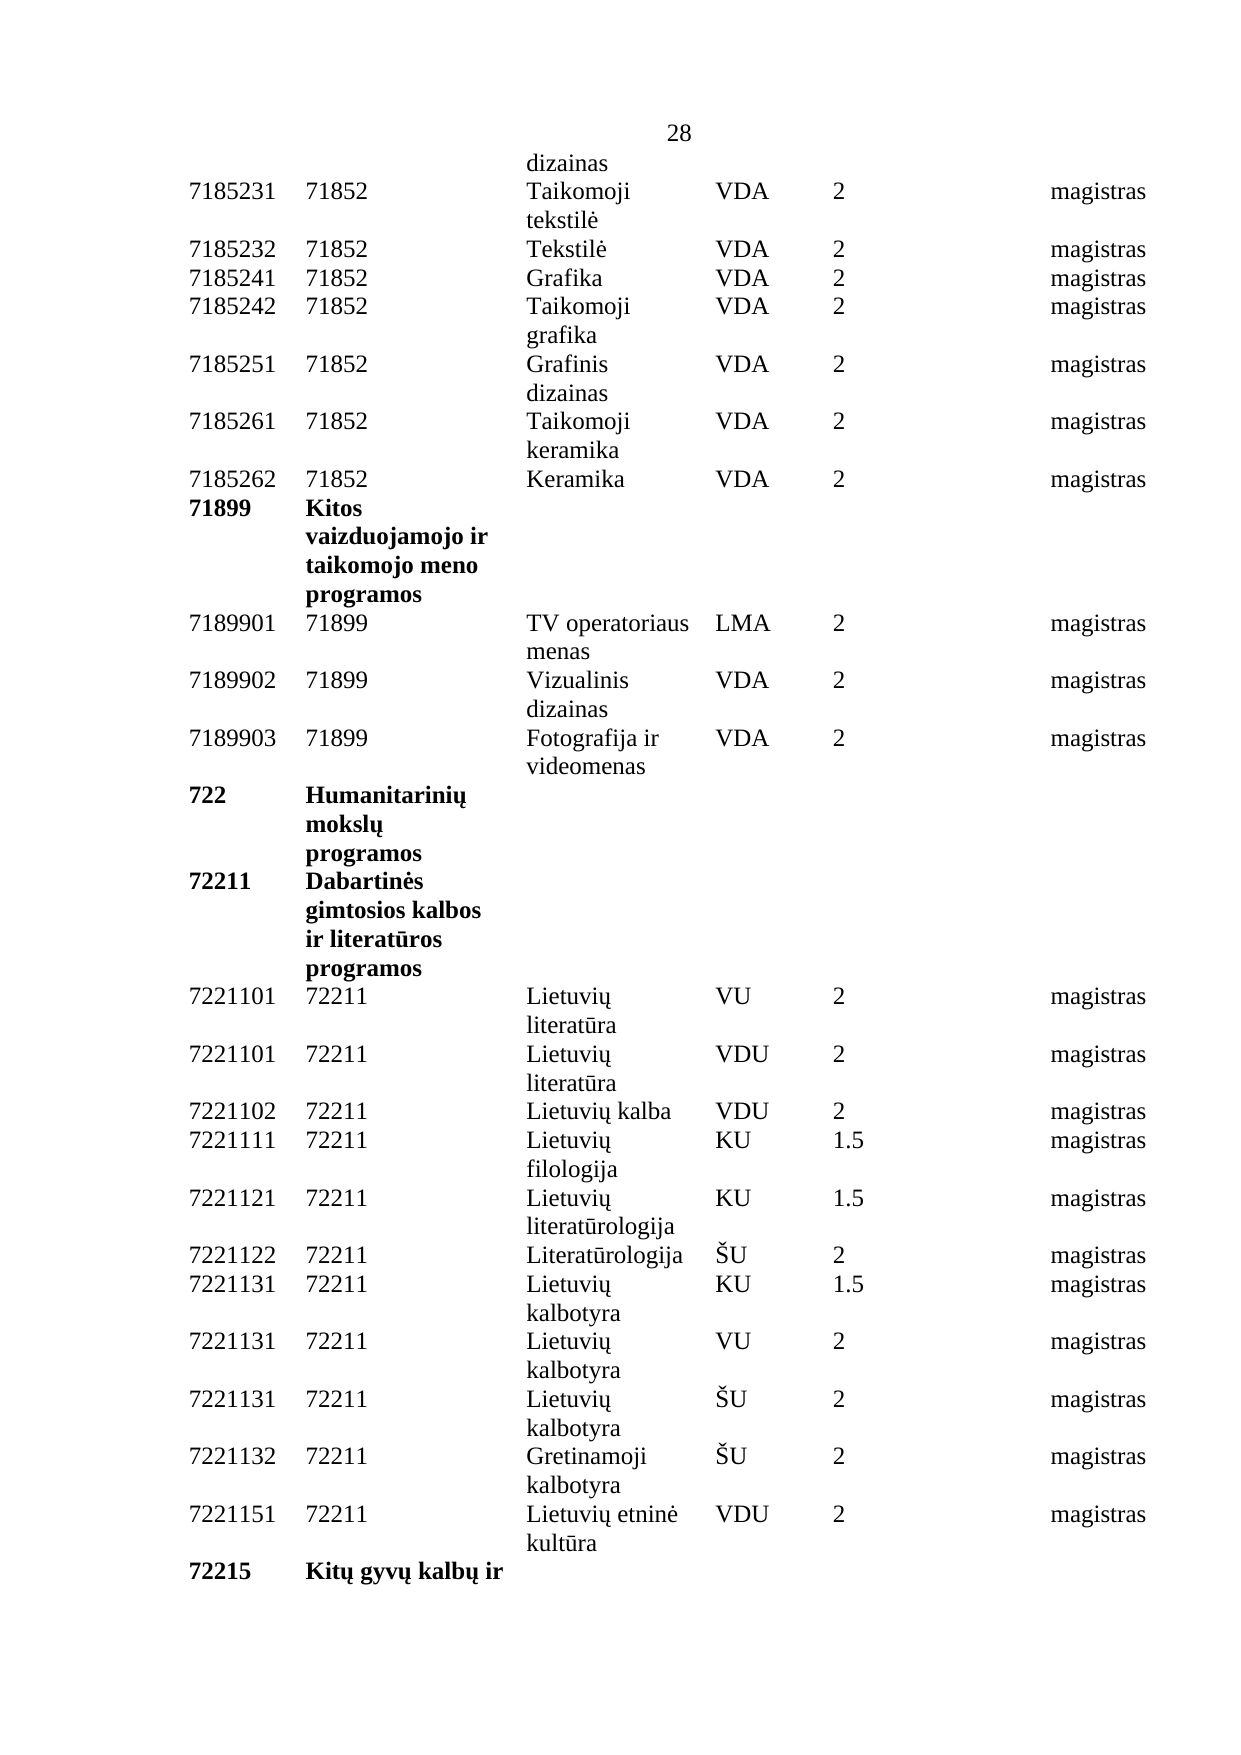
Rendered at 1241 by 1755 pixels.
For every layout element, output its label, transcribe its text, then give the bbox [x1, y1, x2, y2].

table_cell Lietuvių literatūra [515, 1039, 704, 1096]
table_cell [821, 1556, 902, 1585]
table_cell 72211 [294, 1039, 515, 1096]
table_cell 71852 [294, 234, 515, 263]
table_cell Gretinamoji kalbotyra [515, 1441, 704, 1499]
table_cell 71852 [294, 349, 515, 406]
table_cell 72211 [294, 1269, 515, 1326]
table_cell Fotografija ir videomenas [515, 723, 704, 780]
table_cell magistras [1039, 981, 1197, 1039]
table_cell 2 [821, 263, 902, 291]
table_cell [1202, 493, 1207, 608]
table_cell 7221102 [177, 1096, 294, 1125]
table_cell KU [704, 1269, 821, 1326]
table_cell ŠU [704, 1240, 821, 1269]
table_cell [821, 148, 902, 176]
table_cell KU [704, 1125, 821, 1183]
table_cell [1197, 1039, 1202, 1096]
table_cell magistras [1039, 176, 1197, 234]
table_cell [973, 263, 1039, 291]
table_cell [1202, 1499, 1207, 1556]
table_cell [1202, 1240, 1207, 1269]
table_cell VDA [704, 665, 821, 723]
table_cell dizainas [515, 148, 704, 176]
table_cell 2 [821, 665, 902, 723]
table_cell VDA [704, 234, 821, 263]
table_cell Lietuvių etninė kultūra [515, 1499, 704, 1556]
table_cell [1202, 263, 1207, 291]
table_cell magistras [1039, 263, 1197, 291]
table_cell [1197, 1441, 1202, 1499]
table_cell Literatūrologija [515, 1240, 704, 1269]
table_cell [704, 493, 821, 608]
table_cell Humanitarinių mokslų programos [294, 780, 515, 866]
table_cell 2 [821, 981, 902, 1039]
table_cell 7221131 [177, 1326, 294, 1384]
table_cell [1202, 608, 1207, 665]
table_cell [902, 1240, 973, 1269]
table_cell ŠU [704, 1441, 821, 1499]
table_cell 72211 [294, 1499, 515, 1556]
table_cell [973, 723, 1039, 780]
table_cell magistras [1039, 665, 1197, 723]
table_cell [902, 608, 973, 665]
table_cell [1202, 1039, 1207, 1096]
table_cell 7185241 [177, 263, 294, 291]
table_cell [1202, 1326, 1207, 1384]
table_cell [973, 406, 1039, 464]
table_cell [1197, 1240, 1202, 1269]
table_cell [973, 1326, 1039, 1384]
table_cell [1197, 1183, 1202, 1240]
table_cell [1039, 148, 1197, 176]
table_cell [902, 1499, 973, 1556]
table_cell 72211 [294, 1240, 515, 1269]
table_cell [1197, 1499, 1202, 1556]
table_cell TV operatoriaus menas [515, 608, 704, 665]
table_cell [1202, 1269, 1207, 1326]
table_cell 7185231 [177, 176, 294, 234]
table_cell VDA [704, 263, 821, 291]
table_cell KU [704, 1183, 821, 1240]
table_cell [1197, 263, 1202, 291]
table_cell [1197, 608, 1202, 665]
table_cell [973, 1125, 1039, 1183]
table_cell ŠU [704, 1384, 821, 1441]
table_cell [902, 1039, 973, 1096]
table_cell 72211 [177, 866, 294, 981]
table_cell [515, 866, 704, 981]
table_cell 2 [821, 464, 902, 493]
table_cell [902, 1269, 973, 1326]
table_cell [902, 291, 973, 349]
table_cell 72211 [294, 981, 515, 1039]
table_cell [1202, 148, 1207, 176]
table_cell LMA [704, 608, 821, 665]
table_cell [973, 234, 1039, 263]
table_cell [1197, 1326, 1202, 1384]
table_cell 1.5 [821, 1183, 902, 1240]
table_cell 7185251 [177, 349, 294, 406]
table_cell [902, 1441, 973, 1499]
table_cell [1197, 291, 1202, 349]
table_cell [1197, 1384, 1202, 1441]
table_cell magistras [1039, 464, 1197, 493]
table_cell [973, 1499, 1039, 1556]
table_cell 7221101 [177, 981, 294, 1039]
table_cell 2 [821, 1096, 902, 1125]
table_cell [1202, 723, 1207, 780]
table_cell [902, 493, 973, 608]
table_cell 2 [821, 291, 902, 349]
table_cell 72211 [294, 1326, 515, 1384]
table_cell [1197, 780, 1202, 866]
table_cell Grafika [515, 263, 704, 291]
table_cell [1202, 1183, 1207, 1240]
table_cell 7221111 [177, 1125, 294, 1183]
table_cell 2 [821, 608, 902, 665]
table_cell Grafinis dizainas [515, 349, 704, 406]
table_cell 71852 [294, 464, 515, 493]
table_cell [973, 148, 1039, 176]
table_cell [902, 1384, 973, 1441]
table_cell magistras [1039, 1269, 1197, 1326]
table_cell [902, 263, 973, 291]
table_cell [1197, 148, 1202, 176]
table_cell 722 [177, 780, 294, 866]
table_cell magistras [1039, 1441, 1197, 1499]
table_cell 1.5 [821, 1125, 902, 1183]
table_cell Lietuvių filologija [515, 1125, 704, 1183]
table_cell [1197, 866, 1202, 981]
table_cell [973, 1240, 1039, 1269]
table_cell [1202, 1384, 1207, 1441]
table_cell VDU [704, 1096, 821, 1125]
table_cell 71852 [294, 176, 515, 234]
table_cell Dabartinės gimtosios kalbos ir literatūros programos [294, 866, 515, 981]
table_cell [973, 780, 1039, 866]
table_cell [973, 1384, 1039, 1441]
table_cell [1197, 493, 1202, 608]
table_cell [1197, 723, 1202, 780]
table_cell 71899 [294, 723, 515, 780]
table_cell [1197, 1125, 1202, 1183]
table_cell [1197, 981, 1202, 1039]
table_cell [821, 780, 902, 866]
table_cell [1202, 349, 1207, 406]
table_cell [1202, 1556, 1207, 1585]
table_cell VDA [704, 349, 821, 406]
table_cell 71852 [294, 291, 515, 349]
table_cell [973, 665, 1039, 723]
table_cell [1197, 406, 1202, 464]
table_cell [1202, 1096, 1207, 1125]
table_cell magistras [1039, 723, 1197, 780]
table_cell magistras [1039, 1499, 1197, 1556]
table_cell 7221151 [177, 1499, 294, 1556]
table_cell [704, 780, 821, 866]
table_cell 7221101 [177, 1039, 294, 1096]
table_cell [704, 866, 821, 981]
table_cell [973, 1096, 1039, 1125]
table_cell [704, 1556, 821, 1585]
table_cell [1202, 234, 1207, 263]
table_cell Taikomoji keramika [515, 406, 704, 464]
table_cell VDA [704, 291, 821, 349]
table_cell Lietuvių kalba [515, 1096, 704, 1125]
table_cell [973, 1556, 1039, 1585]
table_cell 71899 [294, 665, 515, 723]
table_cell 2 [821, 1384, 902, 1441]
table_cell [1039, 866, 1197, 981]
table_cell Taikomoji tekstilė [515, 176, 704, 234]
table_cell 2 [821, 1499, 902, 1556]
table_cell magistras [1039, 1183, 1197, 1240]
table_cell 2 [821, 176, 902, 234]
table_cell 72215 [177, 1556, 294, 1585]
table_cell VDA [704, 723, 821, 780]
table_cell 7221131 [177, 1269, 294, 1326]
table_cell [1202, 780, 1207, 866]
table_cell 72211 [294, 1125, 515, 1183]
table_cell [902, 1326, 973, 1384]
table_cell 2 [821, 349, 902, 406]
table_cell Lietuvių kalbotyra [515, 1384, 704, 1441]
table_cell Vizualinis dizainas [515, 665, 704, 723]
table_cell [902, 665, 973, 723]
table_cell 1.5 [821, 1269, 902, 1326]
table_cell [973, 464, 1039, 493]
table_cell 2 [821, 1326, 902, 1384]
table_cell Kitos vaizduojamojo ir taikomojo meno programos [294, 493, 515, 608]
table_cell 2 [821, 1240, 902, 1269]
table_cell [902, 349, 973, 406]
table_cell [973, 176, 1039, 234]
table_cell [1039, 780, 1197, 866]
table_cell 7185232 [177, 234, 294, 263]
table_cell [902, 1096, 973, 1125]
table_cell [177, 148, 294, 176]
table_cell 2 [821, 723, 902, 780]
table_cell [1197, 665, 1202, 723]
table_cell 71899 [294, 608, 515, 665]
table_cell [515, 493, 704, 608]
table_cell 72211 [294, 1096, 515, 1125]
table_cell [902, 148, 973, 176]
table_cell VDU [704, 1039, 821, 1096]
table_cell [1202, 1125, 1207, 1183]
table_cell 72211 [294, 1384, 515, 1441]
table_cell [973, 608, 1039, 665]
table_cell 7221122 [177, 1240, 294, 1269]
table_cell [973, 1039, 1039, 1096]
table_cell magistras [1039, 608, 1197, 665]
table_cell Lietuvių kalbotyra [515, 1269, 704, 1326]
table_cell 71899 [177, 493, 294, 608]
table_cell 71852 [294, 263, 515, 291]
table_cell [1197, 234, 1202, 263]
table_cell [1039, 493, 1197, 608]
table_cell VDA [704, 406, 821, 464]
table_cell magistras [1039, 1125, 1197, 1183]
table_cell VDA [704, 176, 821, 234]
table_cell [1197, 464, 1202, 493]
table_cell [973, 1183, 1039, 1240]
table_cell [973, 1269, 1039, 1326]
table_cell 7185242 [177, 291, 294, 349]
table_cell [902, 406, 973, 464]
table_cell [1202, 866, 1207, 981]
table_cell 7221131 [177, 1384, 294, 1441]
table_cell Lietuvių literatūra [515, 981, 704, 1039]
table_cell 71852 [294, 406, 515, 464]
table_cell [1202, 1441, 1207, 1499]
table_cell VU [704, 981, 821, 1039]
table_cell [902, 723, 973, 780]
table_cell [902, 866, 973, 981]
table_cell [1202, 176, 1207, 234]
table_cell 7185262 [177, 464, 294, 493]
table_cell [821, 866, 902, 981]
table_cell magistras [1039, 406, 1197, 464]
table_cell [1202, 406, 1207, 464]
table_cell [1197, 1096, 1202, 1125]
table_cell [704, 148, 821, 176]
table_cell [973, 1441, 1039, 1499]
table_cell 2 [821, 406, 902, 464]
table_cell magistras [1039, 1240, 1197, 1269]
table_cell 7189901 [177, 608, 294, 665]
table_cell [1202, 665, 1207, 723]
table_cell [515, 1556, 704, 1585]
table_cell Tekstilė [515, 234, 704, 263]
table_cell [902, 464, 973, 493]
table_cell magistras [1039, 349, 1197, 406]
table_cell [515, 780, 704, 866]
table_cell Keramika [515, 464, 704, 493]
table_cell 2 [821, 1039, 902, 1096]
table_cell [902, 981, 973, 1039]
table_cell [1202, 464, 1207, 493]
table_cell 7189902 [177, 665, 294, 723]
table_cell [1197, 349, 1202, 406]
table_cell [973, 291, 1039, 349]
table_cell magistras [1039, 1384, 1197, 1441]
table_cell [902, 1183, 973, 1240]
table_cell [902, 1125, 973, 1183]
table_cell 2 [821, 234, 902, 263]
table_cell 72211 [294, 1441, 515, 1499]
table_cell 7221132 [177, 1441, 294, 1499]
table_cell magistras [1039, 1096, 1197, 1125]
table_cell 7185261 [177, 406, 294, 464]
table_cell [1202, 981, 1207, 1039]
table_cell Lietuvių kalbotyra [515, 1326, 704, 1384]
table_cell 7221121 [177, 1183, 294, 1240]
table_cell [902, 1556, 973, 1585]
table_cell [973, 493, 1039, 608]
table_cell magistras [1039, 1039, 1197, 1096]
table_cell [821, 493, 902, 608]
table_cell VDA [704, 464, 821, 493]
table_cell [973, 981, 1039, 1039]
table_cell Lietuvių literatūrologija [515, 1183, 704, 1240]
table_cell [1202, 291, 1207, 349]
table_cell 7189903 [177, 723, 294, 780]
table_cell 2 [821, 1441, 902, 1499]
table_cell [1039, 1556, 1197, 1585]
table_cell magistras [1039, 291, 1197, 349]
table_cell [973, 866, 1039, 981]
table_cell [902, 176, 973, 234]
table_cell Taikomoji grafika [515, 291, 704, 349]
table_cell [1197, 176, 1202, 234]
table_cell [973, 349, 1039, 406]
table_cell magistras [1039, 234, 1197, 263]
table_cell VU [704, 1326, 821, 1384]
table_cell magistras [1039, 1326, 1197, 1384]
table_cell Kitų gyvų kalbų ir [294, 1556, 515, 1585]
table_cell [1197, 1269, 1202, 1326]
table_cell [902, 780, 973, 866]
table_cell VDU [704, 1499, 821, 1556]
table_cell [294, 148, 515, 176]
table_cell [902, 234, 973, 263]
table_cell [1197, 1556, 1202, 1585]
table_cell 72211 [294, 1183, 515, 1240]
